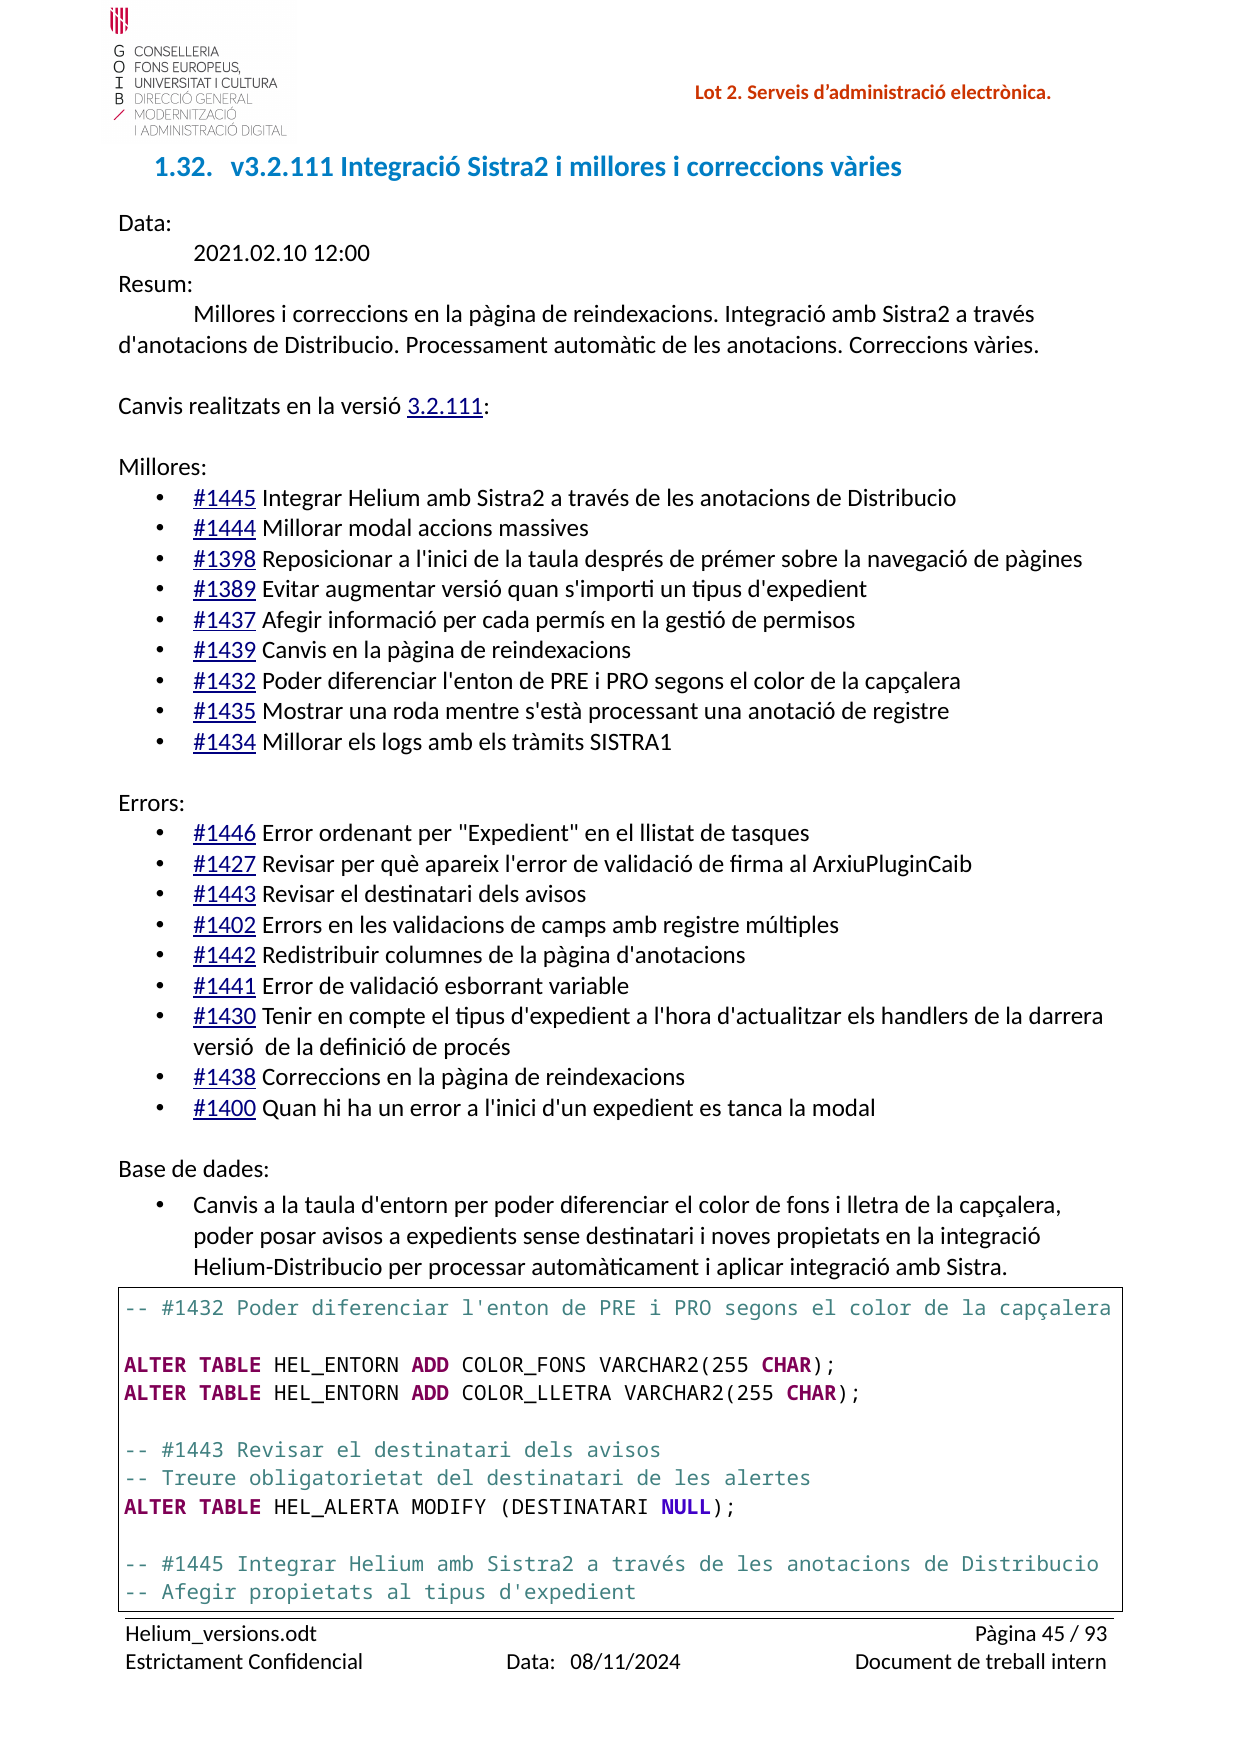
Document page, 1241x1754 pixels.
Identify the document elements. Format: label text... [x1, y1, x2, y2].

subtitle v3.2.111 Integració Sistra2 i millores i correccions vàries [153, 148, 1122, 183]
text Data: [118, 207, 1122, 237]
list #1389 Evitar augmentar versió quan s'importi un tipus d'expedient [156, 573, 1122, 604]
text Millores: [118, 451, 1122, 482]
text Millores i correccions en la pàgina de reindexacions. Integració amb Sistra2 a través d'anotacions de Distribucio. Processament automàtic de les anotacions. Correccions vàries. [118, 298, 1122, 359]
list #1438 Correccions en la pàgina de reindexacions [156, 1062, 1122, 1092]
list #1446 Error ordenant per "Expedient" en el llistat de tasques [156, 817, 1122, 848]
text Errors: [118, 787, 1122, 817]
list #1427 Revisar per què apareix l'error de validació de firma al ArxiuPluginCaib [156, 848, 1122, 878]
list #1398 Reposicionar a l'inici de la taula després de prémer sobre la navegació de pàgines [156, 543, 1122, 573]
text Base de dades: [118, 1153, 1122, 1184]
list #1445 Integrar Helium amb Sistra2 a través de les anotacions de Distribucio [156, 482, 1122, 512]
list Canvis a la taula d'entorn per poder diferenciar el color de fons i lletra de la capçalera, poder posar avisos a expedients sense destinatari i noves propietats en la integració Helium-Distribucio per processar automàticament i aplicar integració amb Sistra. [156, 1189, 1122, 1281]
picture [100, 0, 297, 144]
list #1434 Millorar els logs amb els tràmits SISTRA1 [156, 726, 1122, 756]
text 2021.02.10 12:00 [118, 237, 1122, 268]
list #1442 Redistribuir columnes de la pàgina d'anotacions [156, 939, 1122, 970]
list #1439 Canvis en la pàgina de reindexacions [156, 634, 1122, 665]
text Canvis realitzats en la versió 3.2.111: [118, 390, 1122, 421]
list #1402 Errors en les validacions de camps amb registre múltiples [156, 909, 1122, 939]
list #1437 Afegir informació per cada permís en la gestió de permisos [156, 604, 1122, 634]
list #1430 Tenir en compte el tipus d'expedient a l'hora d'actualitzar els handlers de la darrera versió de la definició de procés [156, 1001, 1122, 1062]
table_header -- #1432 Poder diferenciar l'enton de PRE i PRO segons el color de la capçalera ALTER TABLE HEL_ENTORN ADD COLOR_FONS VARCHAR2(255 CHAR); ALTER TABLE HEL_ENTORN ADD COLOR_LLETRA VARCHAR2(255 CHAR); -- #1443 Revisar el destinatari dels avisos -- Treure obligatorietat del destinatari de les alertes ALTER TABLE HEL_ALERTA MODIFY (DESTINATARI NULL); -- #1445 Integrar Helium amb Sistra2 a través de les anotacions de Distribucio -- Afegir propietats al tipus d'expedient [119, 1288, 1122, 1611]
list #1443 Revisar el destinatari dels avisos [156, 878, 1122, 909]
list #1444 Millorar modal accions massives [156, 512, 1122, 543]
list #1435 Mostrar una roda mentre s'està processant una anotació de registre [156, 695, 1122, 726]
list #1400 Quan hi ha un error a l'inici d'un expedient es tanca la modal [156, 1092, 1122, 1123]
list #1441 Error de validació esborrant variable [156, 970, 1122, 1001]
text Resum: [118, 268, 1122, 298]
list #1432 Poder diferenciar l'enton de PRE i PRO segons el color de la capçalera [156, 665, 1122, 695]
